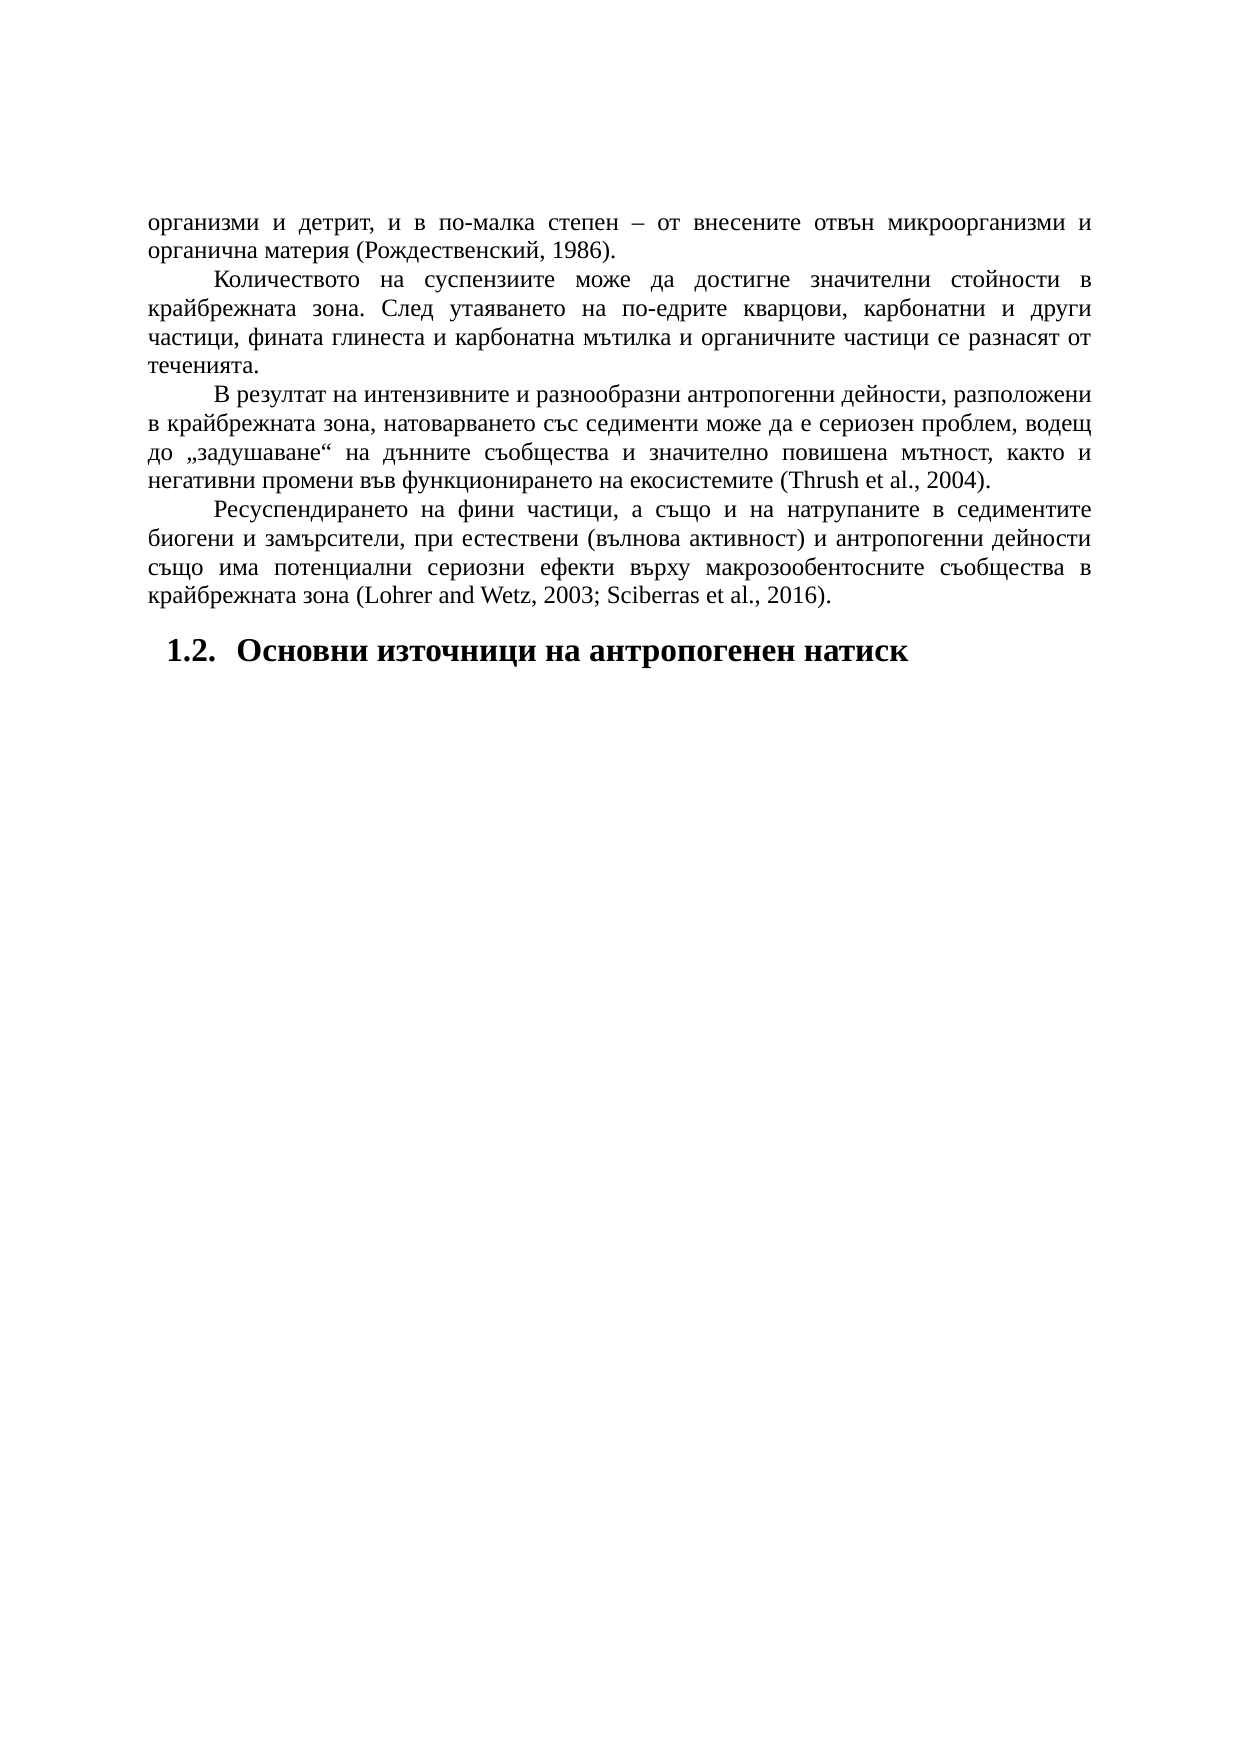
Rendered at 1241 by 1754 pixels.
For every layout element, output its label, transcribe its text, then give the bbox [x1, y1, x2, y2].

subtitle Основни източници на антропогенен натиск [224, 630, 1093, 668]
text В резултат на интензивните и разнообразни антропогенни дейности, разположени в крайбрежната зона, натоварването със седименти може да е сериозен проблем, водещ до „задушаване“ на дънните съобщества и значително повишена мътност, както и негативни промени във функционирането на екосистемите (Thrush et al., 2004). [148, 379, 1093, 494]
text Количеството на суспензиите може да достигне значителни стойности в крайбрежната зона. След утаяването на по-едрите кварцови, карбонатни и други частици, фината глинеста и карбонатна мътилка и органичните частици се разнасят от теченията. [148, 264, 1093, 379]
text организми и детрит, и в по-малка степен – от внесените отвън микроорганизми и органична материя (Рождественский, 1986). [148, 207, 1093, 264]
text Ресуспендирането на фини частици, а също и на натрупаните в седиментите биогени и замърсители, при естествени (вълнова активност) и антропогенни дейности също има потенциални сериозни ефекти върху макрозообентосните съобщества в крайбрежната зона (Lohrer and Wetz, 2003; Sciberras et al., 2016). [148, 494, 1093, 609]
